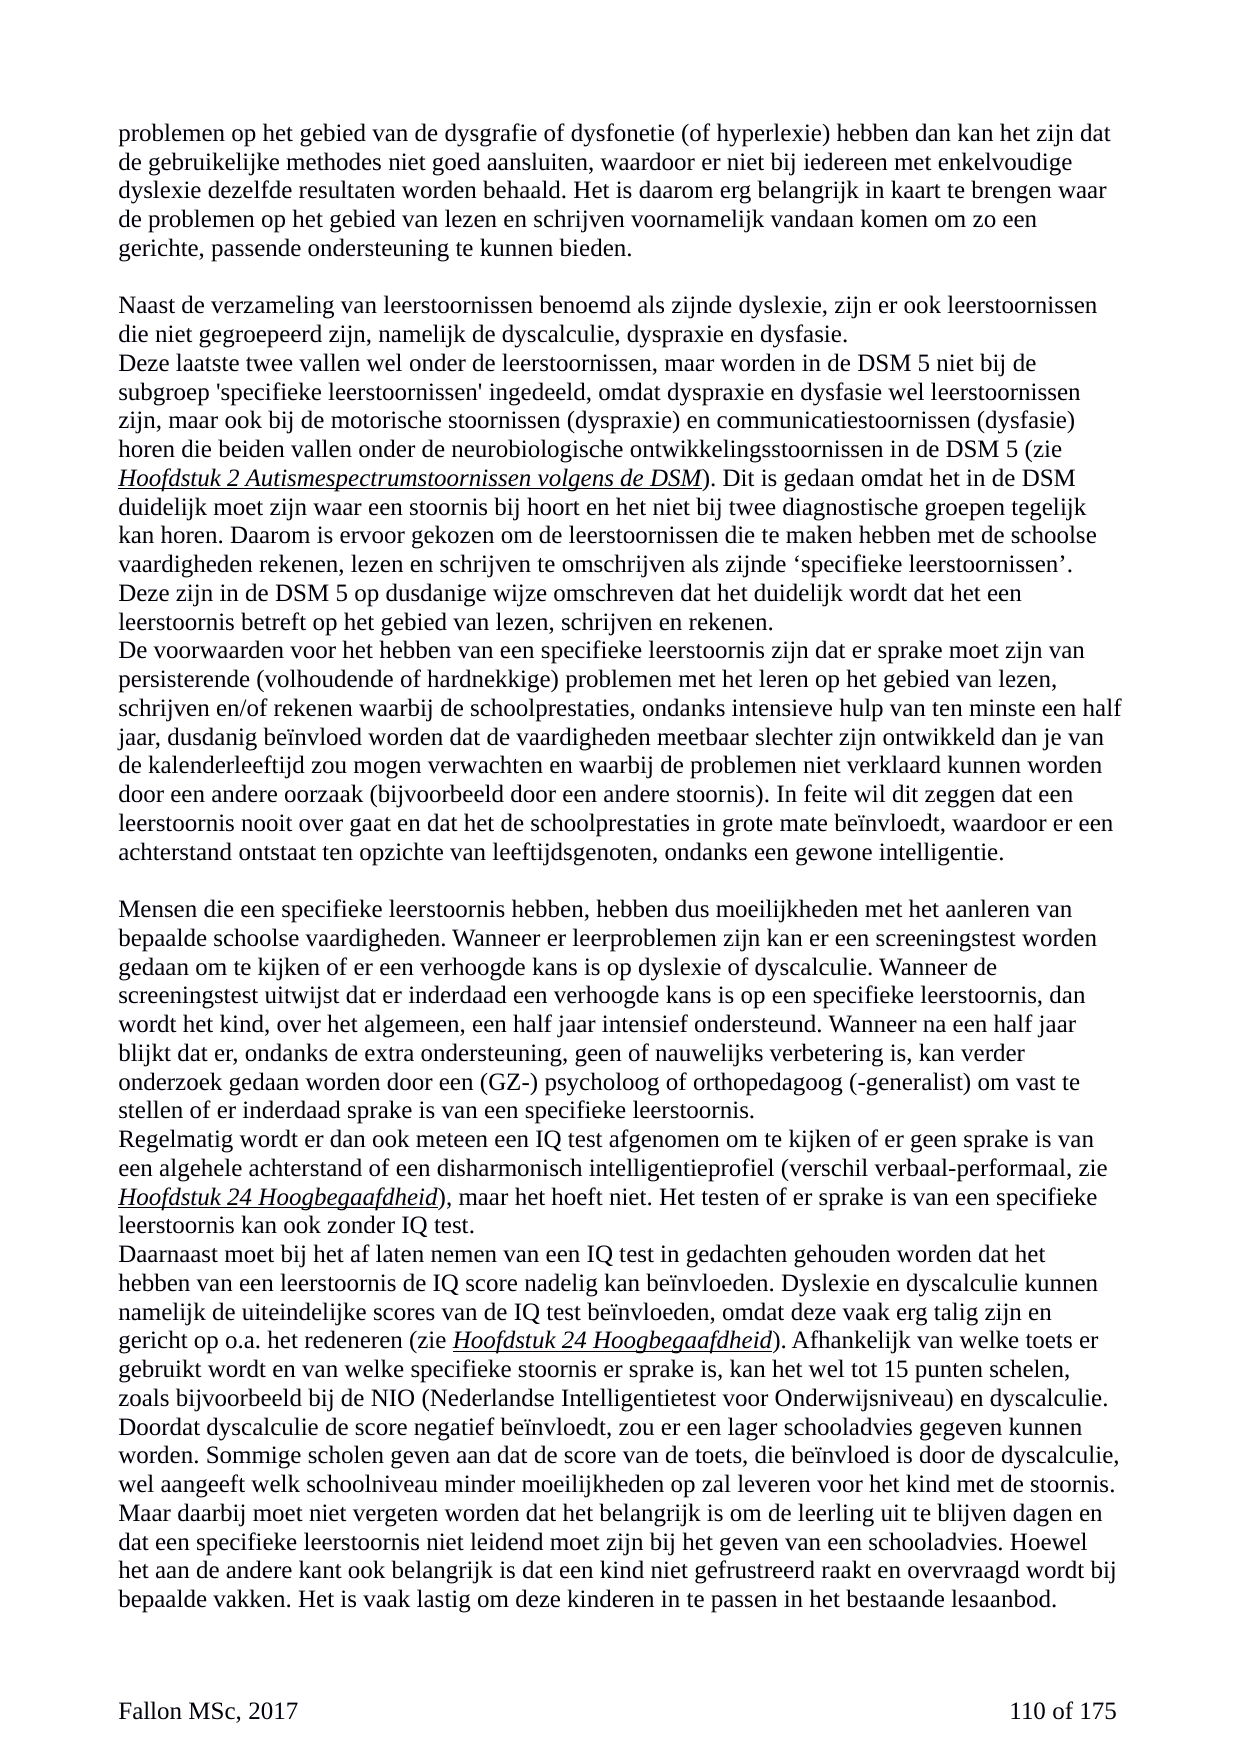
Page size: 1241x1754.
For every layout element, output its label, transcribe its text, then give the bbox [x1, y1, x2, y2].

text De voorwaarden voor het hebben van een specifieke leerstoornis zijn dat er sprake moet zijn van persisterende (volhoudende of hardnekkige) problemen met het leren op het gebied van lezen, schrijven en/of rekenen waarbij de schoolprestaties, ondanks intensieve hulp van ten minste een half jaar, dusdanig beïnvloed worden dat de vaardigheden meetbaar slechter zijn ontwikkeld dan je van de kalenderleeftijd zou mogen verwachten en waarbij de problemen niet verklaard kunnen worden door een andere oorzaak (bijvoorbeeld door een andere stoornis). In feite wil dit zeggen dat een leerstoornis nooit over gaat en dat het de schoolprestaties in grote mate beïnvloedt, waardoor er een achterstand ontstaat ten opzichte van leeftijdsgenoten, ondanks een gewone intelligentie. [118, 636, 1122, 866]
text Deze laatste twee vallen wel onder de leerstoornissen, maar worden in de DSM 5 niet bij de subgroep 'specifieke leerstoornissen' ingedeeld, omdat dyspraxie en dysfasie wel leerstoornissen zijn, maar ook bij de motorische stoornissen (dyspraxie) en communicatiestoornissen (dysfasie) horen die beiden vallen onder de neurobiologische ontwikkelingsstoornissen in de DSM 5 (zie Hoofdstuk 2 Autismespectrumstoornissen volgens de DSM). Dit is gedaan omdat het in de DSM duidelijk moet zijn waar een stoornis bij hoort en het niet bij twee diagnostische groepen tegelijk kan horen. Daarom is ervoor gekozen om de leerstoornissen die te maken hebben met de schoolse vaardigheden rekenen, lezen en schrijven te omschrijven als zijnde ‘specifieke leerstoornissen’. Deze zijn in de DSM 5 op dusdanige wijze omschreven dat het duidelijk wordt dat het een leerstoornis betreft op het gebied van lezen, schrijven en rekenen. [118, 348, 1122, 636]
text Daarnaast moet bij het af laten nemen van een IQ test in gedachten gehouden worden dat het hebben van een leerstoornis de IQ score nadelig kan beïnvloeden. Dyslexie en dyscalculie kunnen namelijk de uiteindelijke scores van de IQ test beïnvloeden, omdat deze vaak erg talig zijn en gericht op o.a. het redeneren (zie Hoofdstuk 24 Hoogbegaafdheid). Afhankelijk van welke toets er gebruikt wordt en van welke specifieke stoornis er sprake is, kan het wel tot 15 punten schelen, zoals bijvoorbeeld bij de NIO (Nederlandse Intelligentietest voor Onderwijsniveau) en dyscalculie. Doordat dyscalculie de score negatief beïnvloedt, zou er een lager schooladvies gegeven kunnen worden. Sommige scholen geven aan dat de score van de toets, die beïnvloed is door de dyscalculie, wel aangeeft welk schoolniveau minder moeilijkheden op zal leveren voor het kind met de stoornis. Maar daarbij moet niet vergeten worden dat het belangrijk is om de leerling uit te blijven dagen en dat een specifieke leerstoornis niet leidend moet zijn bij het geven van een schooladvies. Hoewel het aan de andere kant ook belangrijk is dat een kind niet gefrustreerd raakt en overvraagd wordt bij bepaalde vakken. Het is vaak lastig om deze kinderen in te passen in het bestaande lesaanbod. [118, 1239, 1122, 1613]
text problemen op het gebied van de dysgrafie of dysfonetie (of hyperlexie) hebben dan kan het zijn dat de gebruikelijke methodes niet goed aansluiten, waardoor er niet bij iedereen met enkelvoudige dyslexie dezelfde resultaten worden behaald. Het is daarom erg belangrijk in kaart te brengen waar de problemen op het gebied van lezen en schrijven voornamelijk vandaan komen om zo een gerichte, passende ondersteuning te kunnen bieden. [118, 118, 1122, 262]
text Naast de verzameling van leerstoornissen benoemd als zijnde dyslexie, zijn er ook leerstoornissen die niet gegroepeerd zijn, namelijk de dyscalculie, dyspraxie en dysfasie. [118, 291, 1122, 348]
text Mensen die een specifieke leerstoornis hebben, hebben dus moeilijkheden met het aanleren van bepaalde schoolse vaardigheden. Wanneer er leerproblemen zijn kan er een screeningstest worden gedaan om te kijken of er een verhoogde kans is op dyslexie of dyscalculie. Wanneer de screeningstest uitwijst dat er inderdaad een verhoogde kans is op een specifieke leerstoornis, dan wordt het kind, over het algemeen, een half jaar intensief ondersteund. Wanneer na een half jaar blijkt dat er, ondanks de extra ondersteuning, geen of nauwelijks verbetering is, kan verder onderzoek gedaan worden door een (GZ-) psycholoog of orthopedagoog (-generalist) om vast te stellen of er inderdaad sprake is van een specifieke leerstoornis. [118, 894, 1122, 1124]
text Regelmatig wordt er dan ook meteen een IQ test afgenomen om te kijken of er geen sprake is van een algehele achterstand of een disharmonisch intelligentieprofiel (verschil verbaal-performaal, zie Hoofdstuk 24 Hoogbegaafdheid), maar het hoeft niet. Het testen of er sprake is van een specifieke leerstoornis kan ook zonder IQ test. [118, 1124, 1122, 1239]
